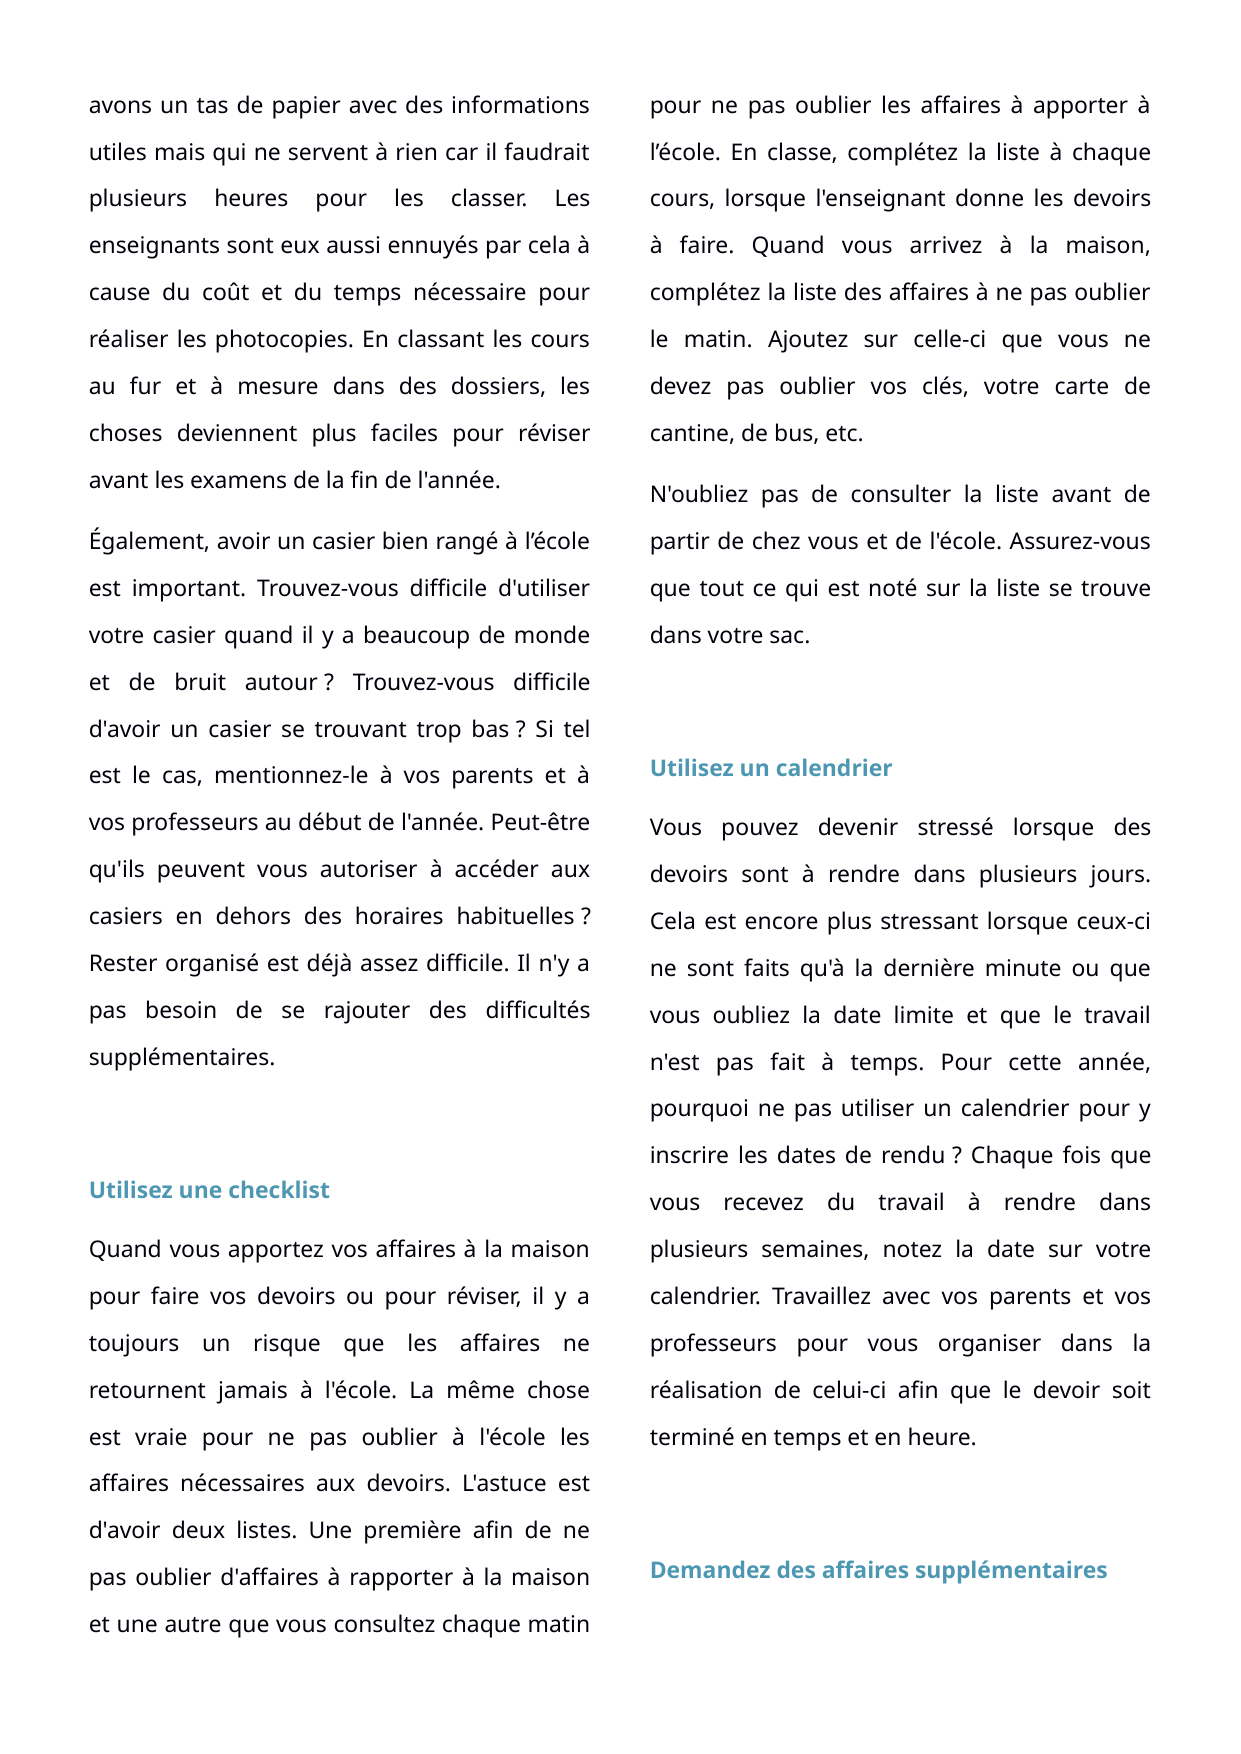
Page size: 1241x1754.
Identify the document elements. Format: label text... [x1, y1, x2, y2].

subtitle Demandez des affaires supplémentaires [649, 1554, 1152, 1585]
text N'oubliez pas de consulter la liste avant de partir de chez vous et de l'école. Assurez-vous que tout ce qui est noté sur la liste se trouve dans votre sac. [649, 478, 1152, 650]
text pour ne pas oublier les affaires à apporter à l’école. En classe, complétez la liste à chaque cours, lorsque l'enseignant donne les devoirs à faire. Quand vous arrivez à la maison, complétez la liste des affaires à ne pas oublier le matin. Ajoutez sur celle-ci que vous ne devez pas oublier vos clés, votre carte de cantine, de bus, etc. [649, 88, 1152, 448]
text Vous pouvez devenir stressé lorsque des devoirs sont à rendre dans plusieurs jours. Cela est encore plus stressant lorsque ceux-ci ne sont faits qu'à la dernière minute ou que vous oubliez la date limite et que le travail n'est pas fait à temps. Pour cette année, pourquoi ne pas utiliser un calendrier pour y inscrire les dates de rendu ? Chaque fois que vous recevez du travail à rendre dans plusieurs semaines, notez la date sur votre calendrier. Travaillez avec vos parents et vos professeurs pour vous organiser dans la réalisation de celui-ci afin que le devoir soit terminé en temps et en heure. [649, 811, 1152, 1452]
subtitle Utilisez une checklist [88, 1174, 591, 1205]
text Quand vous apportez vos affaires à la maison pour faire vos devoirs ou pour réviser, il y a toujours un risque que les affaires ne retournent jamais à l'école. La même chose est vraie pour ne pas oublier à l'école les affaires nécessaires aux devoirs. L'astuce est d'avoir deux listes. Une première afin de ne pas oublier d'affaires à rapporter à la maison et une autre que vous consultez chaque matin [88, 1233, 591, 1639]
subtitle Utilisez un calendrier [649, 752, 1152, 783]
text Également, avoir un casier bien rangé à l’école est important. Trouvez-vous difficile d'utiliser votre casier quand il y a beaucoup de monde et de bruit autour ? Trouvez-vous difficile d'avoir un casier se trouvant trop bas ? Si tel est le cas, mentionnez-le à vos parents et à vos professeurs au début de l'année. Peut-être qu'ils peuvent vous autoriser à accéder aux casiers en dehors des horaires habituelles ? Rester organisé est déjà assez difficile. Il n'y a pas besoin de se rajouter des difficultés supplémentaires. [88, 525, 591, 1072]
text avons un tas de papier avec des informations utiles mais qui ne servent à rien car il faudrait plusieurs heures pour les classer. Les enseignants sont eux aussi ennuyés par cela à cause du coût et du temps nécessaire pour réaliser les photocopies. En classant les cours au fur et à mesure dans des dossiers, les choses deviennent plus faciles pour réviser avant les examens de la fin de l'année. [88, 88, 591, 495]
